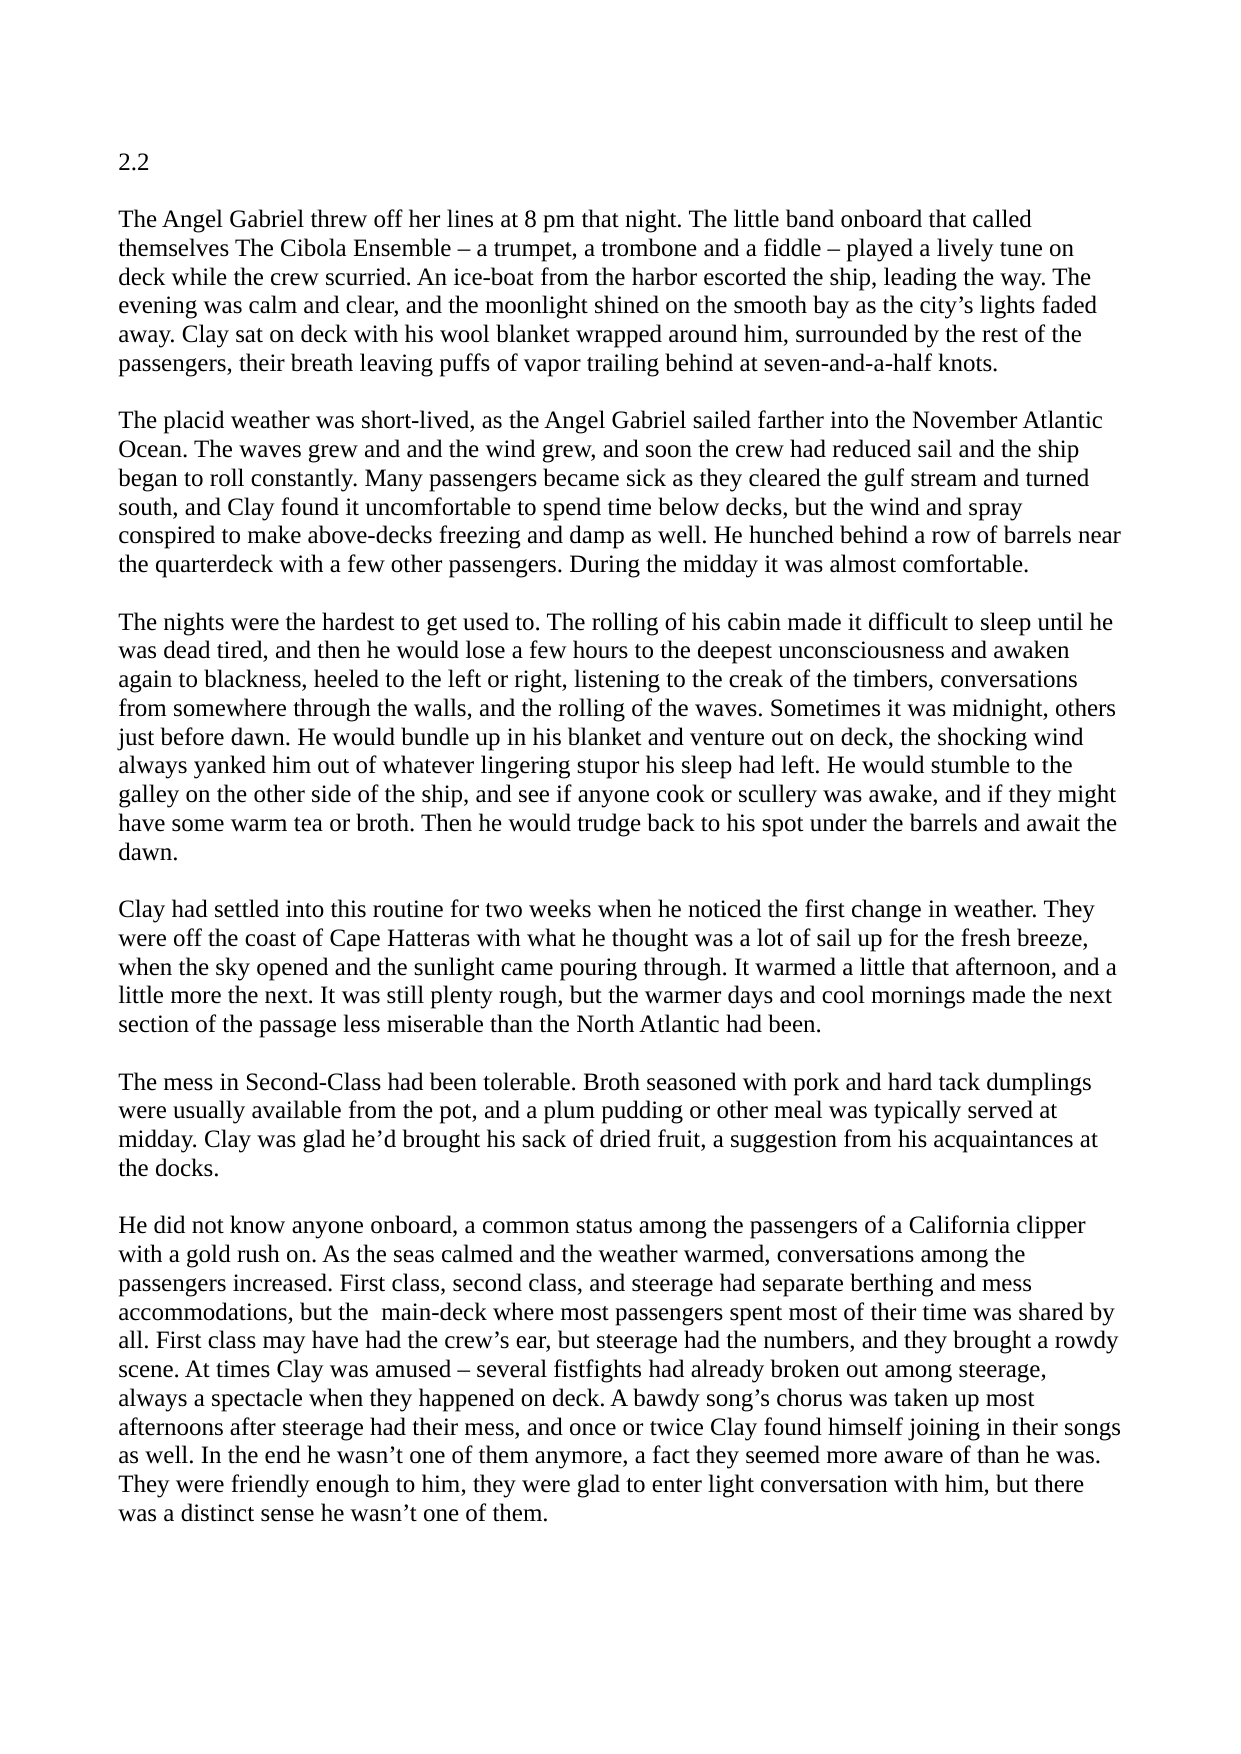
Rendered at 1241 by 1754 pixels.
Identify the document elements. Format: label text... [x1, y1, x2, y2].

text The nights were the hardest to get used to. The rolling of his cabin made it difficult to sleep until he was dead tired, and then he would lose a few hours to the deepest unconsciousness and awaken again to blackness, heeled to the left or right, listening to the creak of the timbers, conversations from somewhere through the walls, and the rolling of the waves. Sometimes it was midnight, others just before dawn. He would bundle up in his blanket and venture out on deck, the shocking wind always yanked him out of whatever lingering stupor his sleep had left. He would stumble to the galley on the other side of the ship, and see if anyone cook or scullery was awake, and if they might have some warm tea or broth. Then he would trudge back to his spot under the barrels and await the dawn. [118, 607, 1122, 866]
text The Angel Gabriel threw off her lines at 8 pm that night. The little band onboard that called themselves The Cibola Ensemble – a trumpet, a trombone and a fiddle – played a lively tune on deck while the crew scurried. An ice-boat from the harbor escorted the ship, leading the way. The evening was calm and clear, and the moonlight shined on the smooth bay as the city’s lights faded away. Clay sat on deck with his wool blanket wrapped around him, surrounded by the rest of the passengers, their breath leaving puffs of vapor trailing behind at seven-and-a-half knots. [118, 204, 1122, 377]
text He did not know anyone onboard, a common status among the passengers of a California clipper with a gold rush on. As the seas calmed and the weather warmed, conversations among the passengers increased. First class, second class, and steerage had separate berthing and mess accommodations, but the main-deck where most passengers spent most of their time was shared by all. First class may have had the crew’s ear, but steerage had the numbers, and they brought a rowdy scene. At times Clay was amused – several fistfights had already broken out among steerage, always a spectacle when they happened on deck. A bawdy song’s chorus was taken up most afternoons after steerage had their mess, and once or twice Clay found himself joining in their songs as well. In the end he wasn’t one of them anymore, a fact they seemed more aware of than he was. They were friendly enough to him, they were glad to enter light conversation with him, but there was a distinct sense he wasn’t one of them. [118, 1211, 1122, 1527]
text Clay had settled into this routine for two weeks when he noticed the first change in weather. They were off the coast of Cape Hatteras with what he thought was a lot of sail up for the fresh breeze, when the sky opened and the sunlight came pouring through. It warmed a little that afternoon, and a little more the next. It was still plenty rough, but the warmer days and cool mornings made the next section of the passage less miserable than the North Atlantic had been. [118, 894, 1122, 1038]
text The placid weather was short-lived, as the Angel Gabriel sailed farther into the November Atlantic Ocean. The waves grew and and the wind grew, and soon the crew had reduced sail and the ship began to roll constantly. Many passengers became sick as they cleared the gulf stream and turned south, and Clay found it uncomfortable to spend time below decks, but the wind and spray conspired to make above-decks freezing and damp as well. He hunched behind a row of barrels near the quarterdeck with a few other passengers. During the midday it was almost comfortable. [118, 406, 1122, 578]
text The mess in Second-Class had been tolerable. Broth seasoned with pork and hard tack dumplings were usually available from the pot, and a plum pudding or other meal was typically served at midday. Clay was glad he’d brought his sack of dried fruit, a suggestion from his acquaintances at the docks. [118, 1067, 1122, 1182]
text 2.2 [118, 147, 1122, 176]
